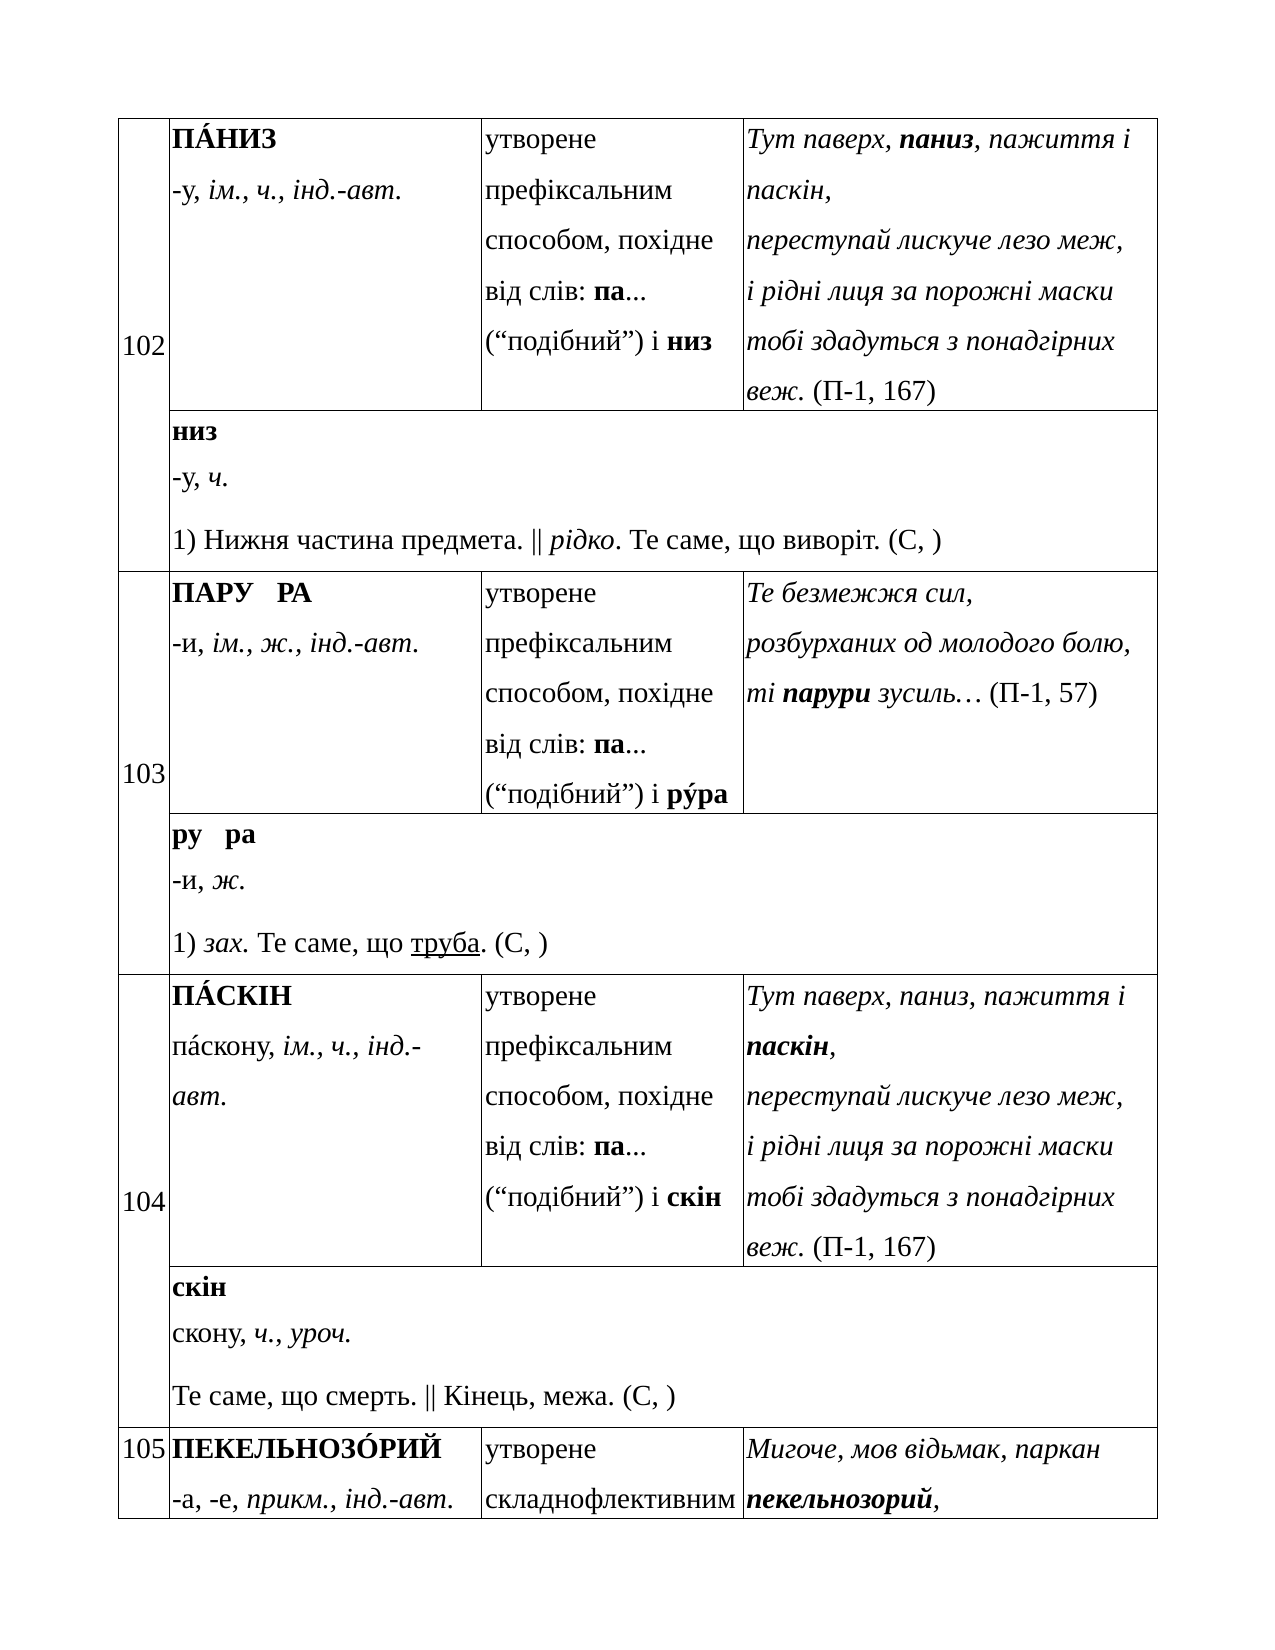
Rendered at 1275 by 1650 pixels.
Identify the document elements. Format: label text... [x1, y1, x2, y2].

table_cell Пáскін пáскону, ім., ч., інд.-авт. [170, 975, 481, 1266]
table_cell Тут паверх, паниз, пажиття і паскін, переступай лискуче лезо меж, і рідні лиця за порожні маски тобі здадуться з понадгірних веж. (П‑1, 167) [744, 975, 1157, 1266]
table_cell утворене префіксальним способом, похідне від слів: па... (“подібний”) і скін [482, 975, 743, 1266]
table_cell Пекельнозóрий -а, -е, прикм., інд.-авт. [170, 1428, 481, 1518]
table_cell Пáниз -у, ім., ч., інд.-авт. [170, 119, 481, 410]
table_cell 102 [119, 119, 169, 571]
table_cell рура -и, ж. 1) зах. Те саме, що труба. (С, ) [170, 814, 1157, 974]
table_cell 103 [119, 572, 169, 974]
table_cell 104 [119, 975, 169, 1427]
table_cell Те безмежжя сил, розбурханих од молодого болю, ті парури зусиль… (П‑1, 57) [744, 572, 1157, 813]
table_cell 105 [119, 1428, 169, 1518]
table_cell утворене префіксальним способом, похідне від слів: па... (“подібний”) і низ [482, 119, 743, 410]
table_cell низ -у, ч. 1) Нижня частина предмета. || рідко. Те саме, що виворіт. (С, ) [170, 411, 1157, 571]
table_cell Парура -и, ім., ж., інд.-авт. [170, 572, 481, 813]
table_cell утворене префіксальним способом, похідне від слів: па... (“подібний”) і рýра [482, 572, 743, 813]
table_cell скін скону, ч., уроч. Те саме, що смерть. || Кінець, межа. (С, ) [170, 1267, 1157, 1427]
table_cell Мигоче, мов відьмак, паркан пекельнозорий, [744, 1428, 1157, 1518]
table_cell Тут паверх, паниз, пажиття і паскін, переступай лискуче лезо меж, і рідні лиця за порожні маски тобі здадуться з понадгірних веж. (П‑1, 167) [744, 119, 1157, 410]
table_cell утворене складнофлективним [482, 1428, 743, 1518]
